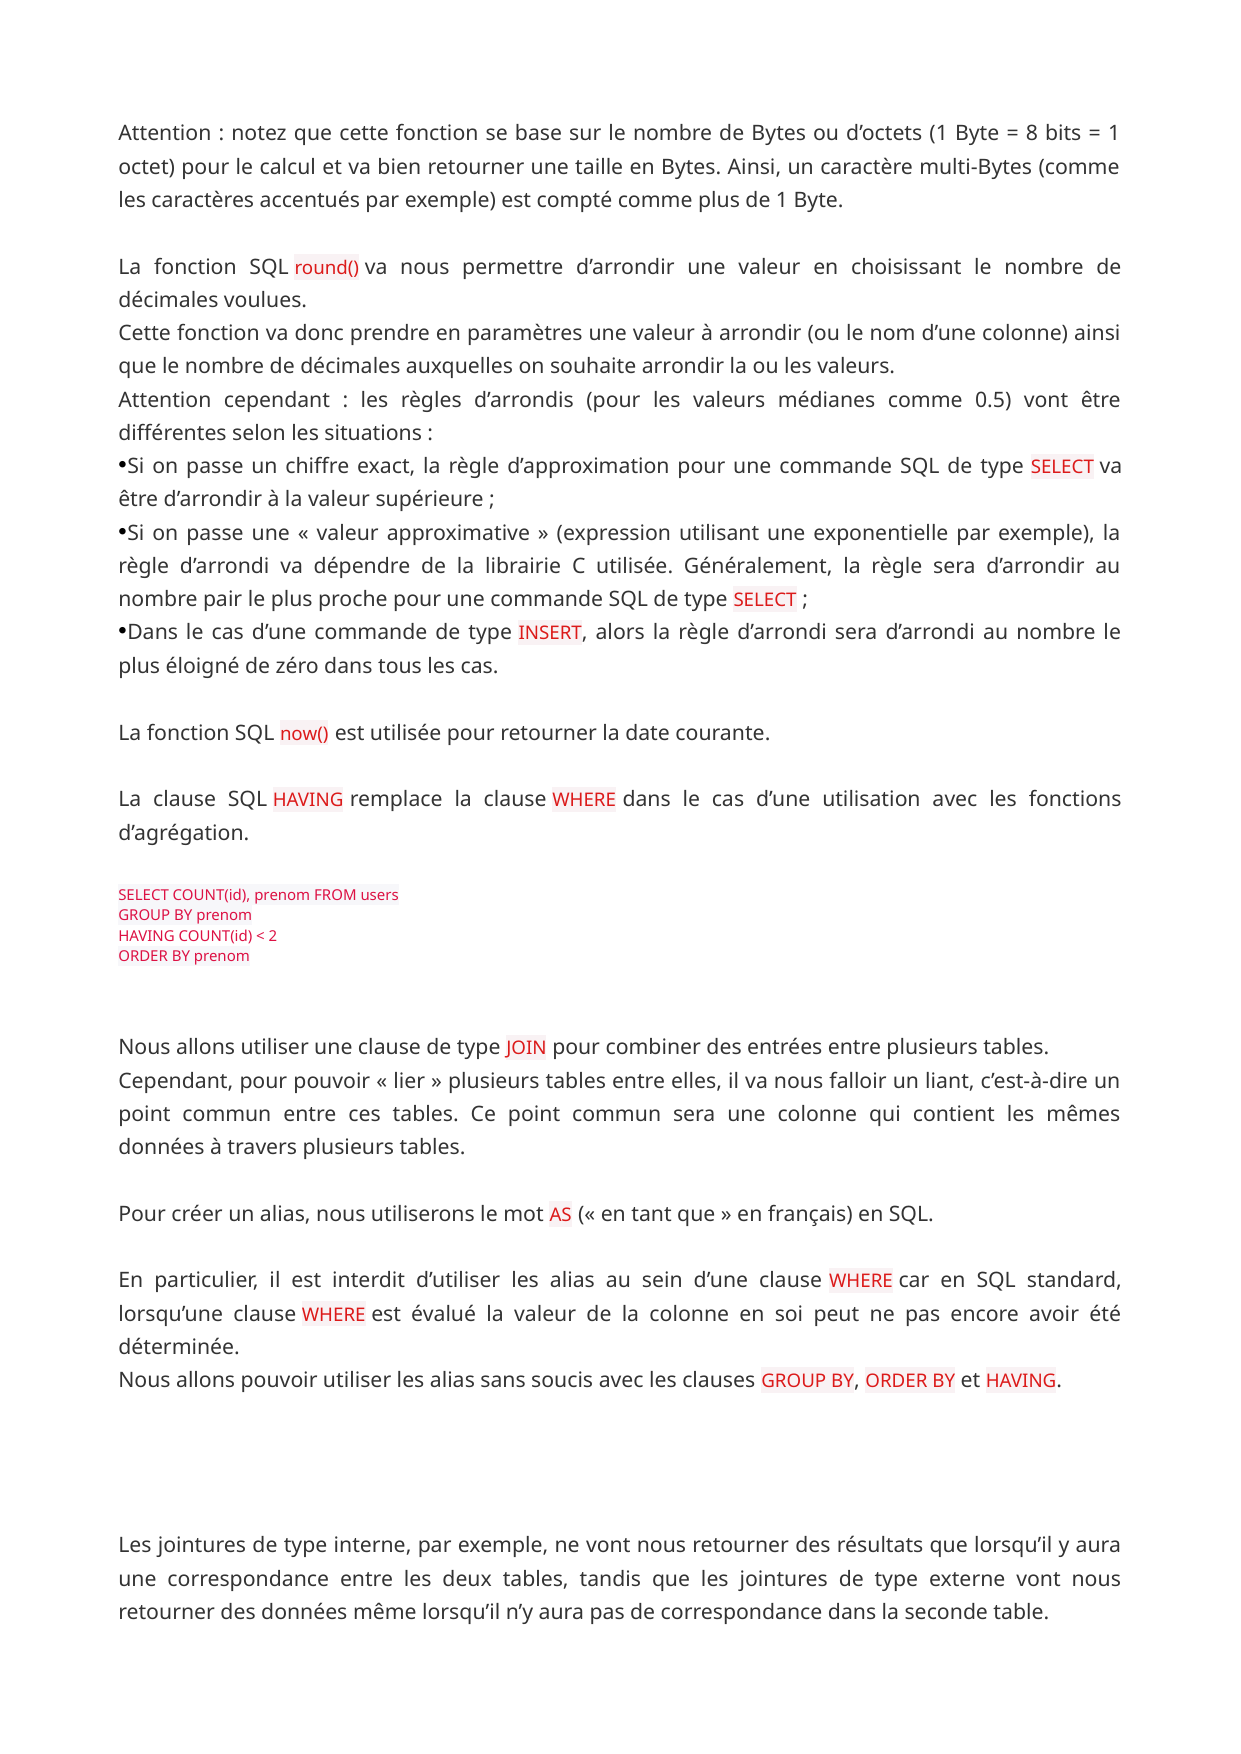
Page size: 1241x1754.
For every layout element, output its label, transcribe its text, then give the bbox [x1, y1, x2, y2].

text La fonction SQL now() est utilisée pour retourner la date courante. [118, 717, 1122, 746]
list Si on passe un chiffre exact, la règle d’approximation pour une commande SQL de type SELECT va être d’arrondir à la valeur supérieure ; [118, 451, 1122, 513]
text GROUP BY prenom [118, 905, 1122, 925]
text Attention : notez que cette fonction se base sur le nombre de Bytes ou d’octets (1 Byte = 8 bits = 1 octet) pour le calcul et va bien retourner une taille en Bytes. Ainsi, un caractère multi-Bytes (comme les caractères accentués par exemple) est compté comme plus de 1 Byte. [118, 118, 1122, 214]
list Dans le cas d’une commande de type INSERT, alors la règle d’arrondi sera d’arrondi au nombre le plus éloigné de zéro dans tous les cas. [118, 617, 1122, 679]
text Cependant, pour pouvoir « lier » plusieurs tables entre elles, il va nous falloir un liant, c’est-à-dire un point commun entre ces tables. Ce point commun sera une colonne qui contient les mêmes données à travers plusieurs tables. [118, 1065, 1122, 1161]
text La fonction SQL round() va nous permettre d’arrondir une valeur en choisissant le nombre de décimales voulues. [118, 252, 1122, 314]
text Pour créer un alias, nous utiliserons le mot AS (« en tant que » en français) en SQL. [118, 1198, 1122, 1228]
text HAVING COUNT(id) < 2 [118, 925, 1122, 946]
list Si on passe une « valeur approximative » (expression utilisant une exponentielle par exemple), la règle d’arrondi va dépendre de la librairie C utilisée. Généralement, la règle sera d’arrondir au nombre pair le plus proche pour une commande SQL de type SELECT ; [118, 517, 1122, 613]
text En particulier, il est interdit d’utiliser les alias au sein d’une clause WHERE car en SQL standard, lorsqu’une clause WHERE est évalué la valeur de la colonne en soi peut ne pas encore avoir été déterminée. [118, 1265, 1122, 1360]
text Nous allons pouvoir utiliser les alias sans soucis avec les clauses GROUP BY, ORDER BY et HAVING. [118, 1365, 1122, 1394]
text SELECT COUNT(id), prenom FROM users [118, 884, 1122, 905]
text La clause SQL HAVING remplace la clause WHERE dans le cas d’une utilisation avec les fonctions d’agrégation. [118, 783, 1122, 847]
text Attention cependant : les règles d’arrondis (pour les valeurs médianes comme 0.5) vont être différentes selon les situations : [118, 384, 1122, 447]
text Nous allons utiliser une clause de type JOIN pour combiner des entrées entre plusieurs tables. [118, 1032, 1122, 1061]
text Les jointures de type interne, par exemple, ne vont nous retourner des résultats que lorsqu’il y aura une correspondance entre les deux tables, tandis que les jointures de type externe vont nous retourner des données même lorsqu’il n’y aura pas de correspondance dans la seconde table. [118, 1530, 1122, 1626]
text ORDER BY prenom [118, 946, 1122, 966]
text Cette fonction va donc prendre en paramètres une valeur à arrondir (ou le nom d’une colonne) ainsi que le nombre de décimales auxquelles on souhaite arrondir la ou les valeurs. [118, 318, 1122, 380]
